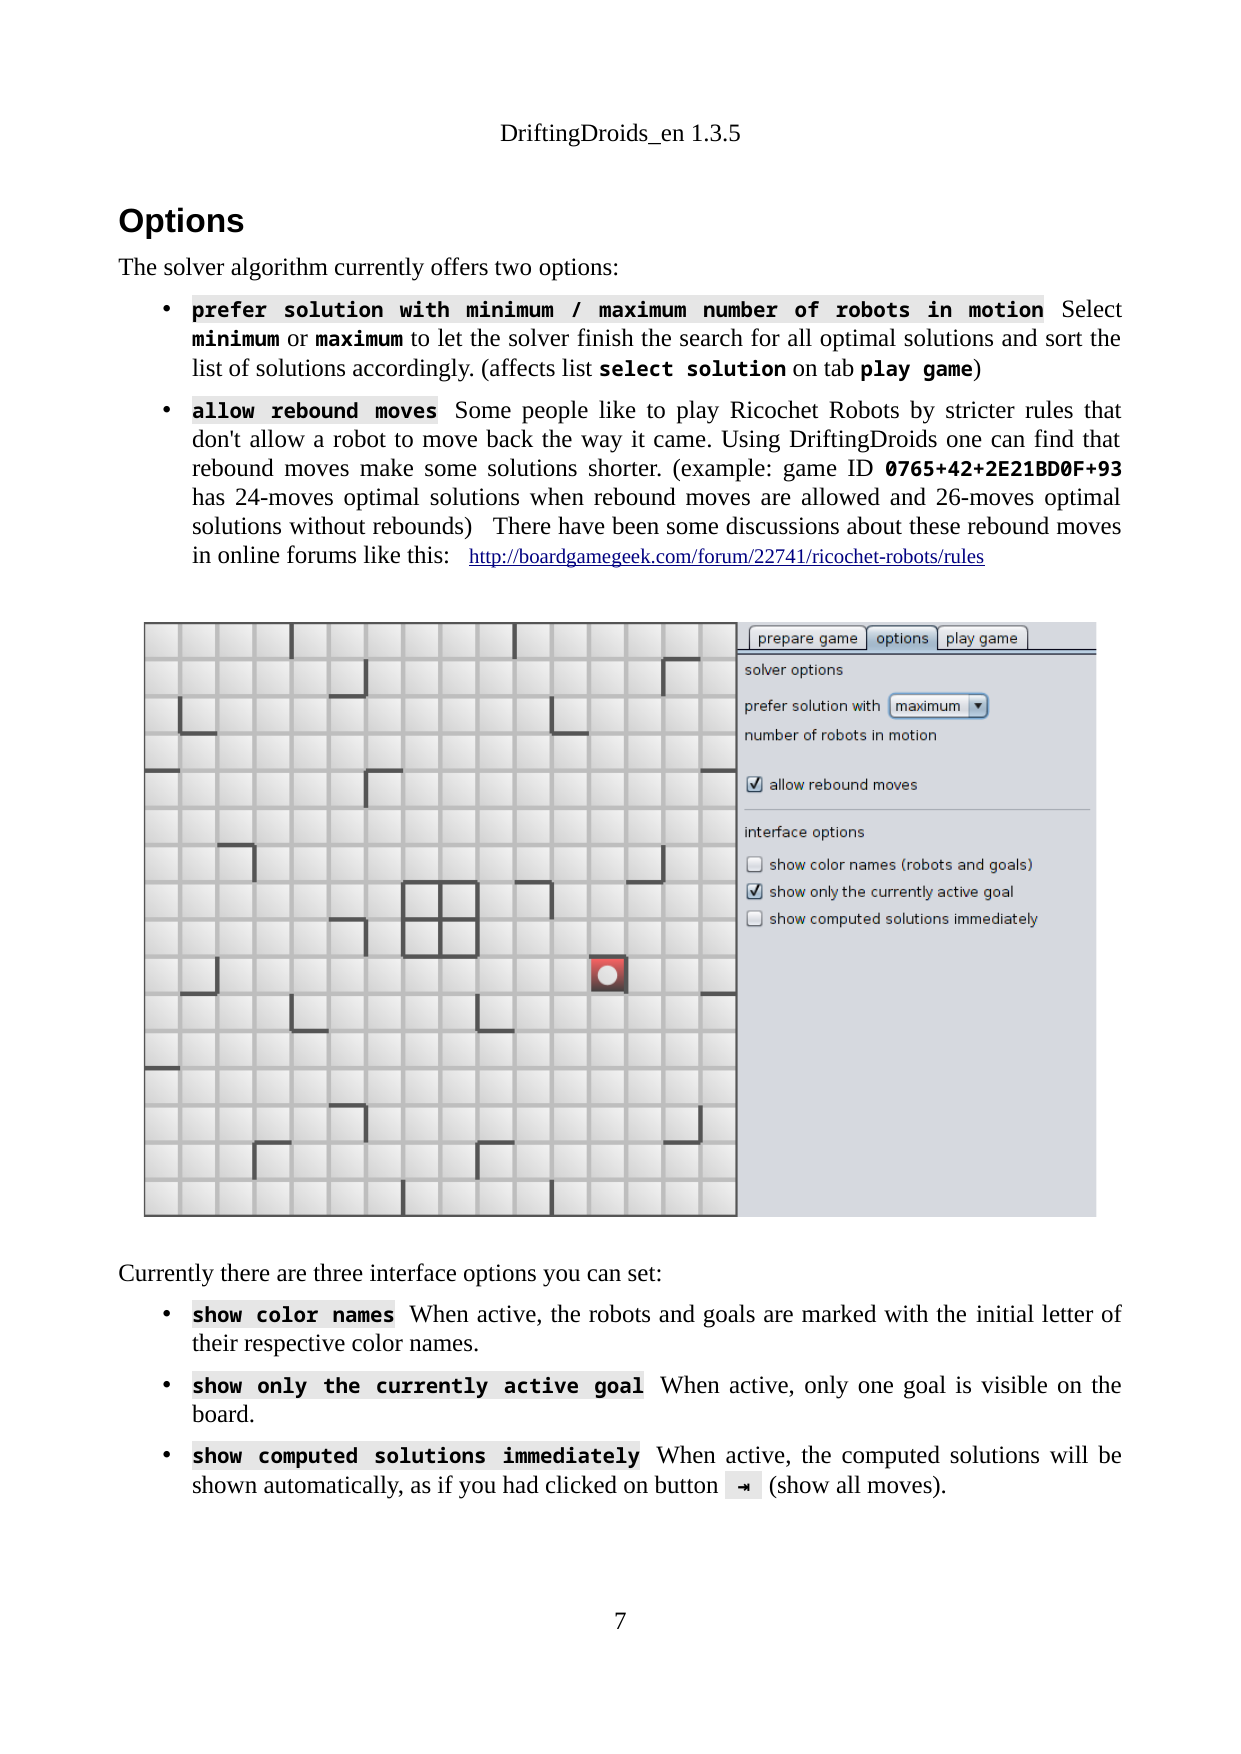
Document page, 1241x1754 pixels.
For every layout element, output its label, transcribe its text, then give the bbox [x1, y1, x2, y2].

list show only the currently active goal When active, only one goal is visible on the board. [162, 1370, 1122, 1428]
list show color names When active, the robots and goals are marked with the initial letter of their respective color names. [162, 1299, 1122, 1357]
list allow rebound moves Some people like to play Ricochet Robots by stricter rules that don't allow a robot to move back the way it came. Using DriftingDroids one can find that rebound moves make some solutions shorter. (example: game ID 0765+42+2E21BD0F+93 has 24-moves optimal solutions when rebound moves are allowed and 26-moves optimal solutions without rebounds) There have been some discussions about these rebound moves in online forums like this: http://boardgamegeek.com/forum/22741/ricochet-robots/rules [162, 395, 1122, 569]
list prefer solution with minimum / maximum number of robots in motion Select minimum or maximum to let the solver finish the search for all optimal solutions and sort the list of solutions accordingly. (affects list select solution on tab play game) [162, 294, 1122, 382]
list show computed solutions immediately When active, the computed solutions will be shown automatically, as if you had clicked on button ⇥ (show all moves). [162, 1440, 1122, 1499]
subtitle Options [118, 201, 1122, 240]
text Currently there are three interface options you can set: [118, 1258, 1122, 1286]
text The solver algorithm currently offers two options: [118, 252, 1122, 281]
picture [143, 622, 1097, 1217]
